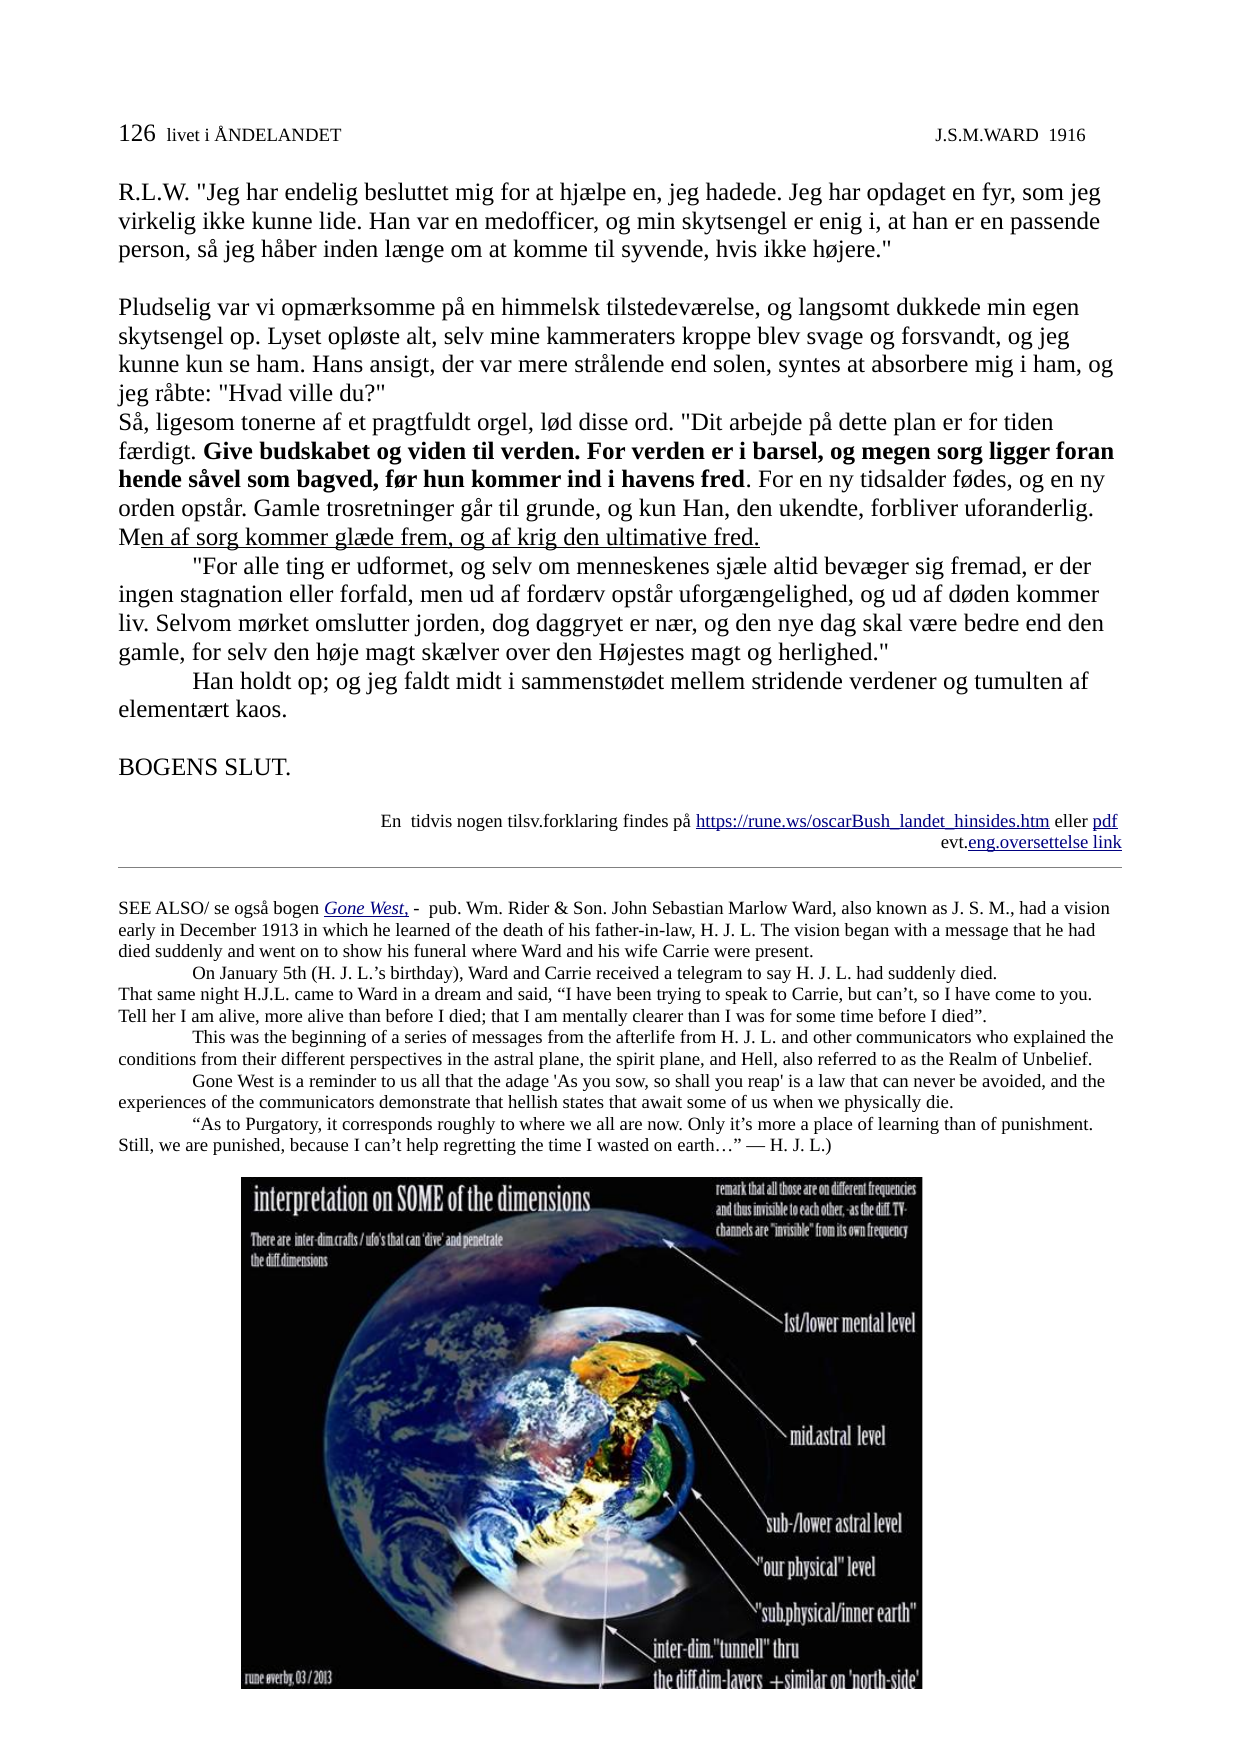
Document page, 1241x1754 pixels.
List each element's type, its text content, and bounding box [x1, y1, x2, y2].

picture [241, 1177, 923, 1689]
text SEE ALSO/ se også bogen Gone West, - pub. Wm. Rider & Son. John Sebastian Marlow Ward, also known as J. S. M., had a vision early in December 1913 in which he learned of the death of his father-in-law, H. J. L. The vision began with a message that he had died suddenly and went on to show his funeral where Ward and his wife Carrie were present. On January 5th (H. J. L.’s birthday), Ward and Carrie received a telegram to say H. J. L. had suddenly died. That same night H.J.L. came to Ward in a dream and said, “I have been trying to speak to Carrie, but can’t, so I have come to you. Tell her I am alive, more alive than before I died; that I am mentally clearer than I was for some time before I died”. This was the beginning of a series of messages from the afterlife from H. J. L. and other communicators who explained the conditions from their different perspectives in the astral plane, the spirit plane, and Hell, also referred to as the Realm of Unbelief. Gone West is a reminder to us all that the adage 'As you sow, so shall you reap' is a law that can never be avoided, and the experiences of the communicators demonstrate that hellish states that await some of us when we physically die. “As to Purgatory, it corresponds roughly to where we all are now. Only it’s more a place of learning than of punishment. Still, we are punished, because I can’t help regretting the time I wasted on earth…” — H. J. L.) [118, 897, 1122, 1156]
text Pludselig var vi opmærksomme på en himmelsk tilstedeværelse, og langsomt dukkede min egen skytsengel op. Lyset opløste alt, selv mine kammeraters kroppe blev svage og forsvandt, og jeg kunne kun se ham. Hans ansigt, der var mere strålende end solen, syntes at absorbere mig i ham, og jeg råbte: "Hvad ville du?" [118, 292, 1122, 407]
text "For alle ting er udformet, og selv om menneskenes sjæle altid bevæger sig fremad, er der ingen stagnation eller forfald, men ud af fordærv opstår uforgængelighed, og ud af døden kommer liv. Selvom mørket omslutter jorden, dog daggryet er nær, og den nye dag skal være bedre end den gamle, for selv den høje magt skælver over den Højestes magt og herlighed." [118, 551, 1122, 666]
text Så, ligesom tonerne af et pragtfuldt orgel, lød disse ord. "Dit arbejde på dette plan er for tiden færdigt. Give budskabet og viden til verden. For verden er i barsel, og megen sorg ligger foran hende såvel som bagved, før hun kommer ind i havens fred. For en ny tidsalder fødes, og en ny orden opstår. Gamle trosretninger går til grunde, og kun Han, den ukendte, forbliver uforanderlig. Men af sorg kommer glæde frem, og af krig den ultimative fred. [118, 407, 1122, 551]
text evt.eng.oversettelse link [118, 831, 1122, 853]
text Han holdt op; og jeg faldt midt i sammenstødet mellem stridende verdener og tumulten af elementært kaos. [118, 666, 1122, 723]
text BOGENS SLUT. [118, 752, 1122, 781]
text En tidvis nogen tilsv.forklaring findes på https://rune.ws/oscarBush_landet_hinsides.htm eller pdf [118, 809, 1122, 831]
text R.L.W. "Jeg har endelig besluttet mig for at hjælpe en, jeg hadede. Jeg har opdaget en fyr, som jeg virkelig ikke kunne lide. Han var en medofficer, og min skytsengel er enig i, at han er en passende person, så jeg håber inden længe om at komme til syvende, hvis ikke højere." [118, 177, 1122, 263]
